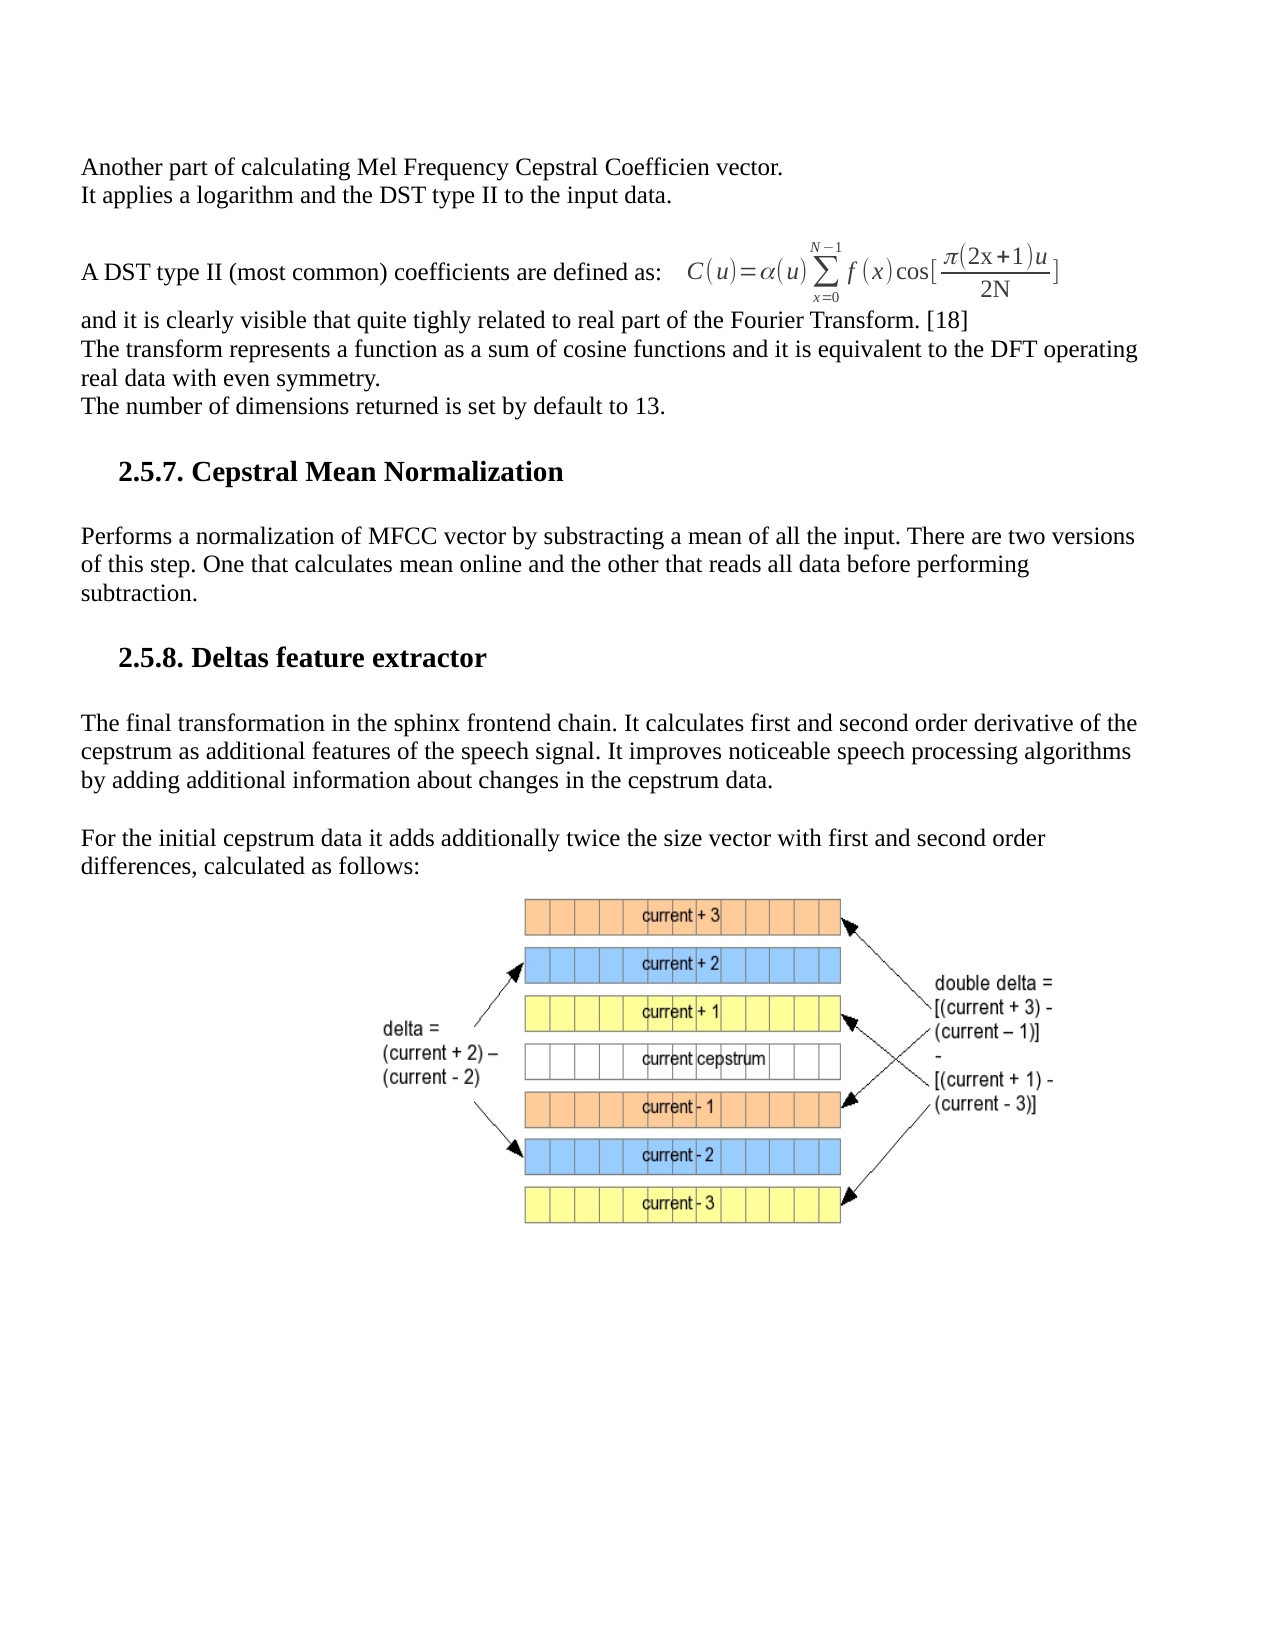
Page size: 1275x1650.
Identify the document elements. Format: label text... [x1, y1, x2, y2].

list 2.5.7. Cepstral Mean Normalization [81, 454, 1157, 487]
text Another part of calculating Mel Frequency Cepstral Coefficien vector. [81, 152, 1157, 180]
text subtraction. [81, 578, 1157, 607]
text The number of dimensions returned is set by default to 13. [81, 391, 1157, 420]
text differences, calculated as follows: [81, 851, 1157, 880]
text real data with even symmetry. [81, 363, 1157, 391]
text The transform represents a function as a sum of cosine functions and it is equivalent to the DFT operating [81, 334, 1157, 363]
text cepstrum as additional features of the speech signal. It improves noticeable speech processing algorithms [81, 736, 1157, 765]
text by adding additional information about changes in the cepstrum data. [81, 765, 1157, 794]
list 2.5.8. Deltas feature extractor [81, 641, 1157, 674]
text It applies a logarithm and the DST type II to the input data. [81, 180, 1157, 209]
text The final transformation in the sphinx frontend chain. It calculates first and second order derivative of the [81, 708, 1157, 736]
text For the initial cepstrum data it adds additionally twice the size vector with first and second order [81, 823, 1157, 851]
text Performs a normalization of MFCC vector by substracting a mean of all the input. There are two versions [81, 521, 1157, 549]
text of this step. One that calculates mean online and the other that reads all data before performing [81, 549, 1157, 578]
picture [359, 880, 1082, 1245]
text and it is clearly visible that quite tighly related to real part of the Fourier Transform. [18] [81, 305, 1157, 334]
text A DST type II (most common) coefficients are defined as: [81, 238, 1157, 305]
